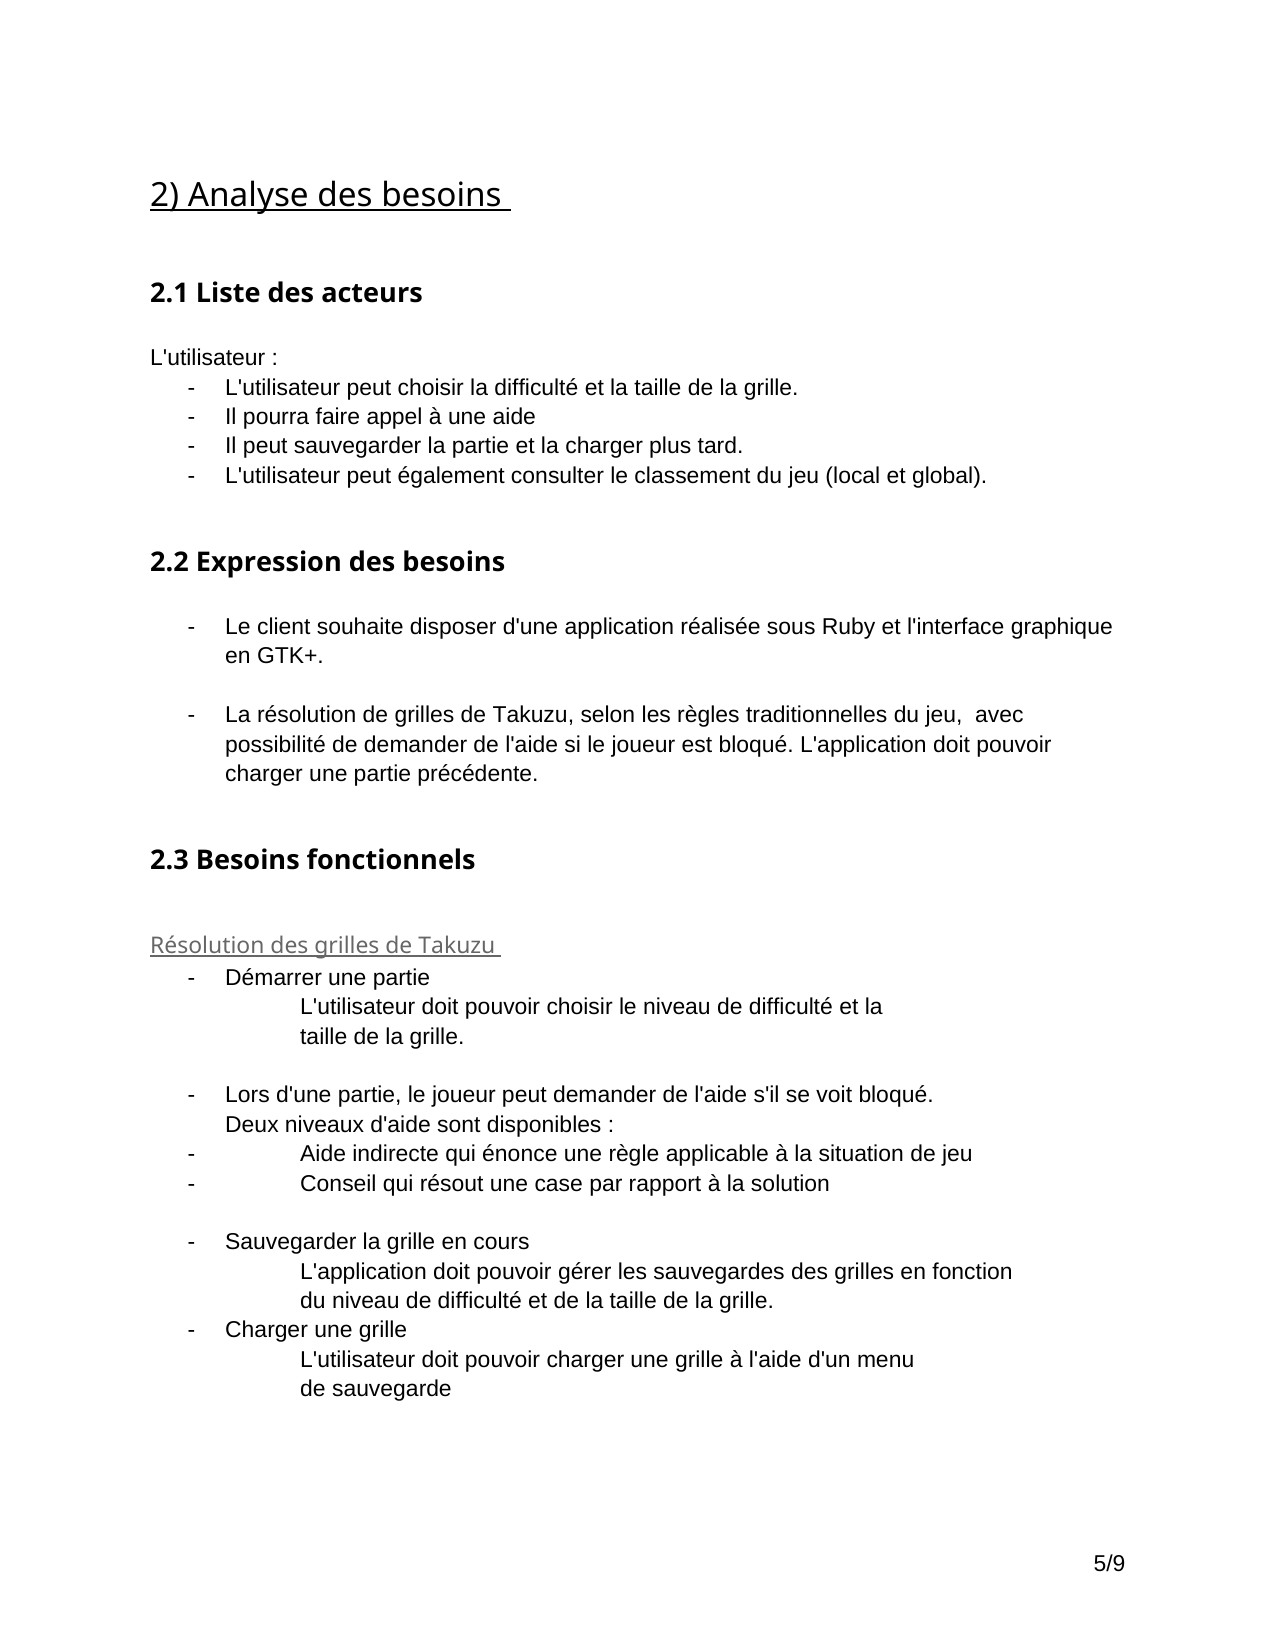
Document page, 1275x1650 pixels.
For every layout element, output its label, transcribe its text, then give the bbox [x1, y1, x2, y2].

text taille de la grille. [150, 1023, 1125, 1049]
list Charger une grille [187, 1317, 1125, 1343]
list La résolution de grilles de Takuzu, selon les règles traditionnelles du jeu, avec possibilité de demander de l'aide si le joueur est bloqué. L'application doit pouvoir charger une partie précédente. [187, 702, 1125, 786]
list Aide indirecte qui énonce une règle applicable à la situation de jeu [187, 1141, 1125, 1167]
subtitle 2.2 Expression des besoins [150, 542, 1125, 579]
subtitle 2.3 Besoins fonctionnels [150, 840, 1125, 877]
text Deux niveaux d'aide sont disponibles : [150, 1112, 1125, 1137]
text L'utilisateur doit pouvoir charger une grille à l'aide d'un menu [150, 1347, 1125, 1372]
list L'utilisateur peut choisir la difficulté et la taille de la grille. [187, 374, 1125, 400]
list Conseil qui résout une case par rapport à la solution [187, 1170, 1125, 1196]
list L'utilisateur peut également consulter le classement du jeu (local et global). [187, 462, 1125, 488]
text du niveau de difficulté et de la taille de la grille. [150, 1288, 1125, 1313]
list Il pourra faire appel à une aide [187, 404, 1125, 429]
text L'utilisateur doit pouvoir choisir le niveau de difficulté et la [225, 994, 1125, 1020]
list Lors d'une partie, le joueur peut demander de l'aide s'il se voit bloqué. [187, 1082, 1125, 1108]
text L'application doit pouvoir gérer les sauvegardes des grilles en fonction [150, 1258, 1125, 1284]
list Le client souhaite disposer d'une application réalisée sous Ruby et l'interface graphique en GTK+. [187, 614, 1125, 669]
text de sauvegarde [150, 1376, 1125, 1402]
list Sauvegarder la grille en cours [187, 1229, 1125, 1255]
subtitle 2) Analyse des besoins [150, 171, 1125, 216]
subtitle Résolution des grilles de Takuzu [150, 929, 1125, 960]
list Démarrer une partie [187, 965, 1125, 990]
list Il peut sauvegarder la partie et la charger plus tard. [187, 433, 1125, 459]
text L'utilisateur : [150, 345, 1125, 371]
subtitle 2.1 Liste des acteurs [150, 273, 1125, 310]
